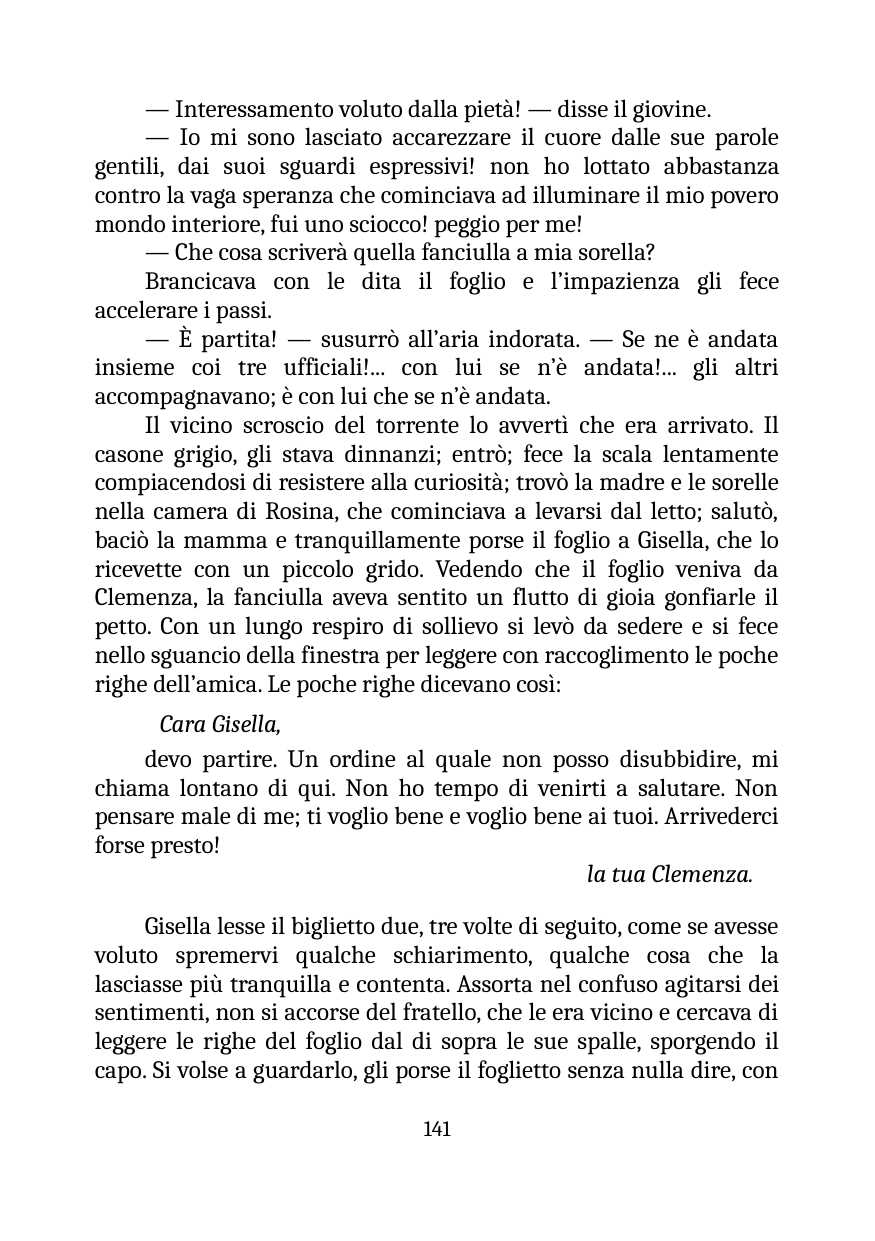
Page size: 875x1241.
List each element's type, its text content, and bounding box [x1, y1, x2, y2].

text devo partire. Un ordine al quale non posso disubbidire, mi chiama lontano di qui. Non ho tempo di venirti a salutare. Non pensare male di me; ti voglio bene e voglio bene ai tuoi. Arrivederci forse presto! [94, 745, 779, 860]
text — Interessamento voluto dalla pietà! — disse il giovine. [94, 94, 779, 123]
text Il vicino scroscio del torrente lo avvertì che era arrivato. Il casone grigio, gli stava dinnanzi; entrò; fece la scala lentamente compiacendosi di resistere alla curiosità; trovò la madre e le sorelle nella camera di Rosina, che cominciava a levarsi dal letto; salutò, baciò la mamma e tranquillamente porse il foglio a Gisella, che lo ricevette con un piccolo grido. Vedendo che il foglio veniva da Clemenza, la fanciulla aveva sentito un flutto di gioia gonfiarle il petto. Con un lungo respiro di sollievo si levò da sedere e si fece nello sguancio della finestra per leggere con raccoglimento le poche righe dell’amica. Le poche righe dicevano così: [94, 411, 779, 698]
text Cara Gisella, [159, 710, 673, 739]
text Brancicava con le dita il foglio e l’impazienza gli fece accelerare i passi. [94, 267, 779, 324]
text Gisella lesse il biglietto due, tre volte di seguito, come se avesse voluto spremervi qualche schiarimento, qualche cosa che la lasciasse più tranquilla e contenta. Assorta nel confuso agitarsi dei sentimenti, non si accorse del fratello, che le era vicino e cercava di leggere le righe del foglio dal di sopra le sue spalle, sporgendo il capo. Si volse a guardarlo, gli porse il foglietto senza nulla dire, con [94, 912, 779, 1084]
text — Io mi sono lasciato accarezzare il cuore dalle sue parole gentili, dai suoi sguardi espressivi! non ho lottato abbastanza contro la vaga speranza che cominciava ad illuminare il mio povero mondo interiore, fui uno sciocco! peggio per me! [94, 123, 779, 238]
text — È partita! — susurrò all’aria indorata. — Se ne è andata insieme coi tre ufficiali!... con lui se n’è andata!... gli altri accompagnavano; è con lui che se n’è andata. [94, 324, 779, 411]
text la tua Clemenza. [94, 860, 756, 888]
text — Che cosa scriverà quella fanciulla a mia sorella? [94, 238, 779, 267]
